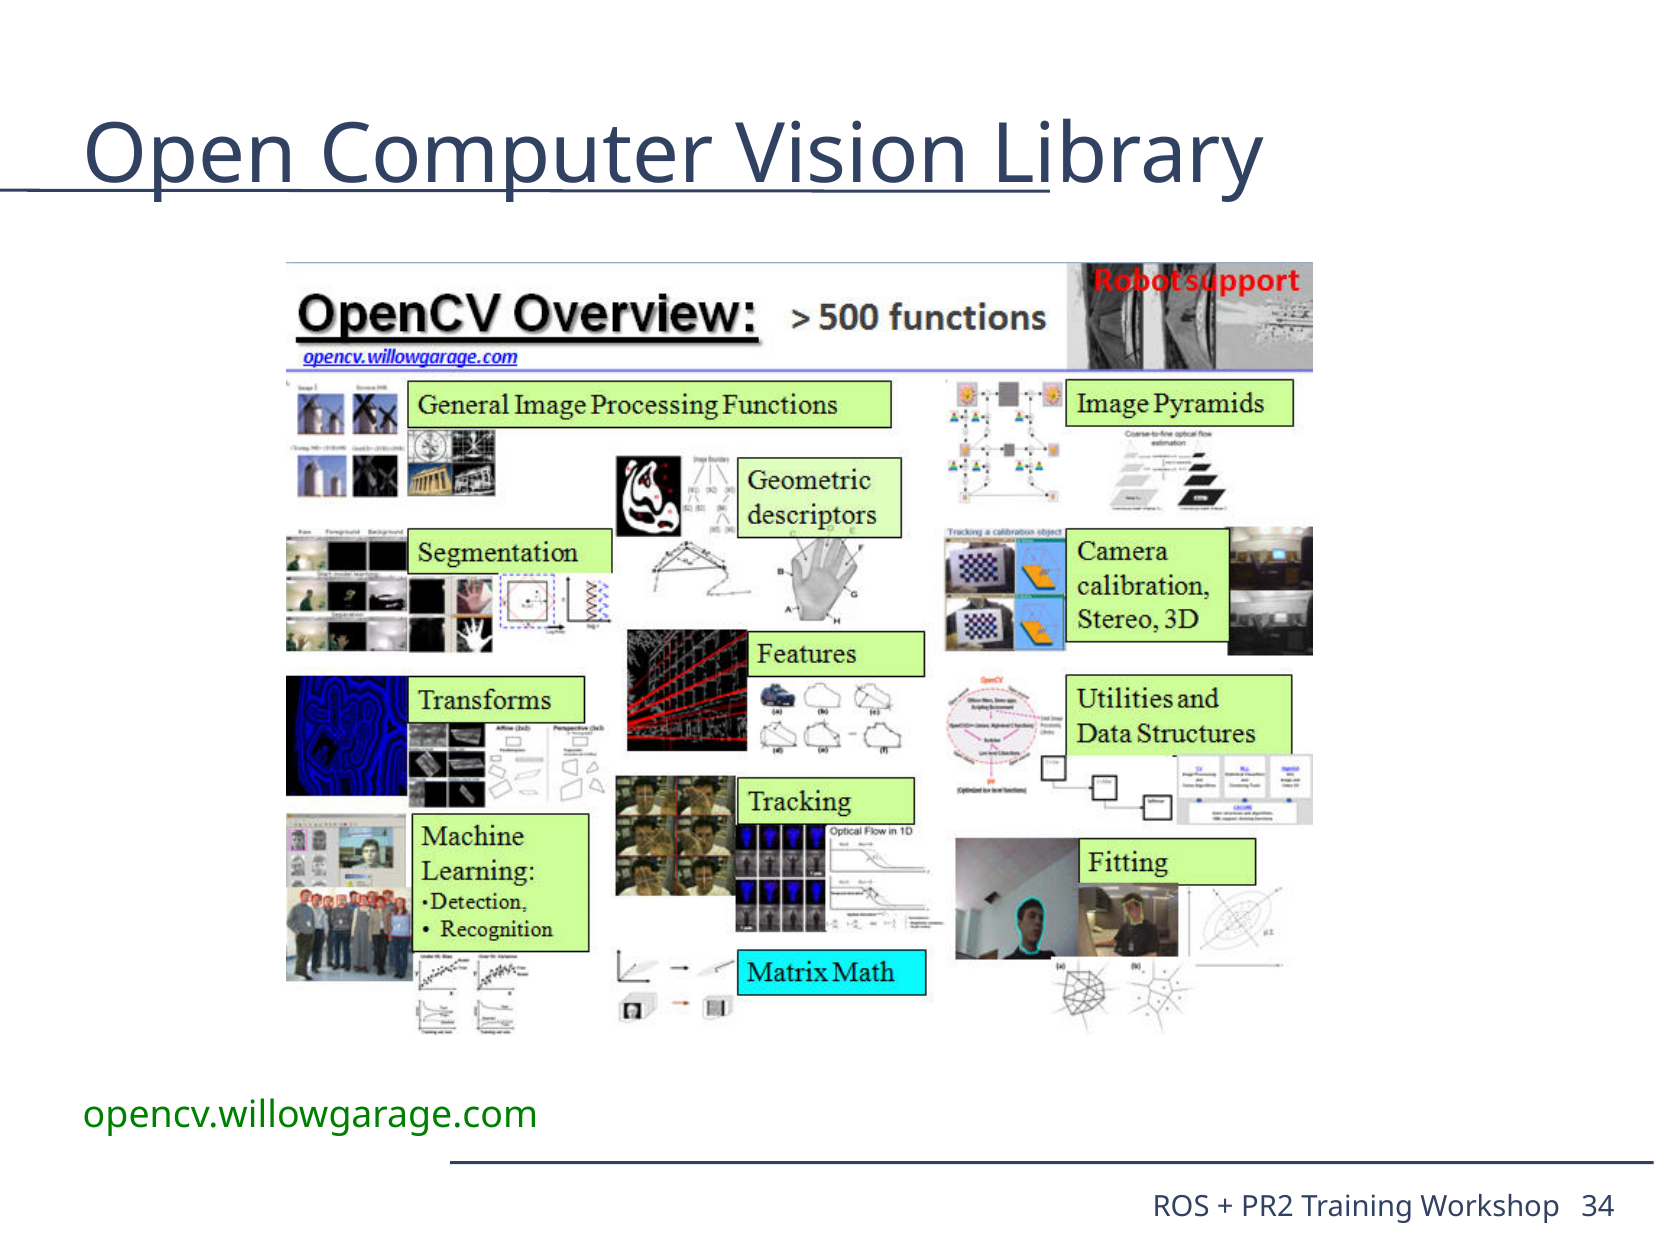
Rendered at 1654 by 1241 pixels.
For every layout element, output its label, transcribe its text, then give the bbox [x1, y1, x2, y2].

list opencv.willowgarage.com [82, 1087, 1571, 1180]
title Open Computer Vision Library [82, 75, 1571, 226]
picture [286, 262, 1313, 1035]
